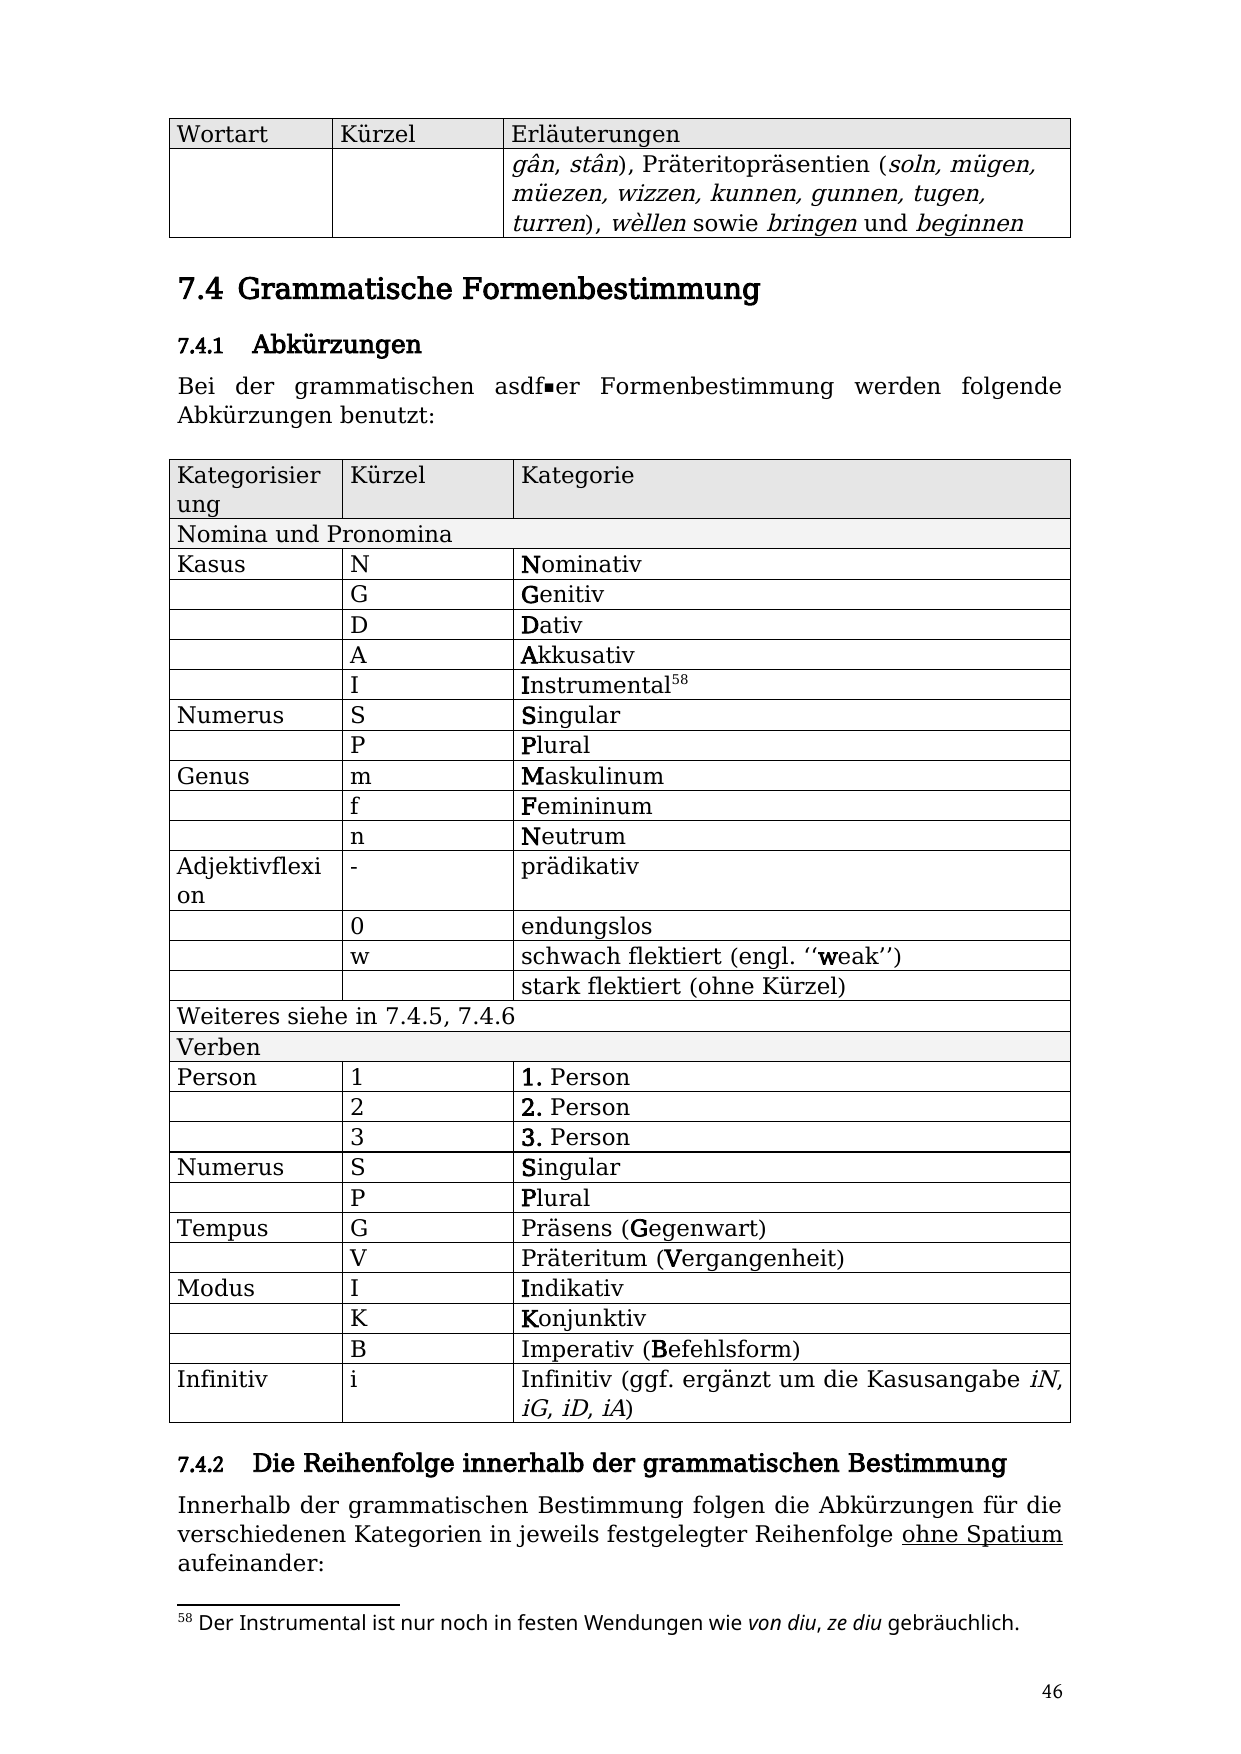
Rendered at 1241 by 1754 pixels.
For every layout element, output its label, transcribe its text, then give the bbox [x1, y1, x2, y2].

table_cell 0 [343, 911, 513, 940]
table_cell N [343, 549, 513, 578]
table_cell Dativ [514, 610, 1070, 639]
table_cell endungslos [514, 911, 1070, 940]
table_cell Imperativ (Befehlsform) [514, 1334, 1070, 1363]
table_cell Tempus [170, 1213, 342, 1242]
table_cell [170, 1334, 342, 1363]
table_cell Genus [170, 761, 342, 790]
table_cell Infinitiv (ggf. ergänzt um die Kasusangabe iN, iG, iD, iA) [514, 1364, 1070, 1422]
table_cell Neutrum [514, 821, 1070, 850]
table_cell [170, 941, 342, 970]
table_cell Modus [170, 1273, 342, 1302]
table_cell w [343, 941, 513, 970]
table_cell P [343, 1183, 513, 1212]
table_cell Singular [514, 700, 1070, 729]
table_cell [170, 821, 342, 850]
table_cell Femininum [514, 791, 1070, 820]
table_cell [170, 1183, 342, 1212]
table_header Kategorie [514, 460, 1070, 518]
table_cell [170, 1092, 342, 1121]
table_cell V [343, 1243, 513, 1272]
table_cell I [343, 670, 513, 699]
table_cell [170, 731, 342, 760]
table_cell D [343, 610, 513, 639]
table_cell Akkusativ [514, 640, 1070, 669]
text Bei der grammatischen asdf▪er Formenbestimmung werden folgende Abkürzungen benutzt: [177, 371, 1063, 429]
table_cell G [343, 580, 513, 609]
table_cell 2 [343, 1092, 513, 1121]
table_cell Numerus [170, 1153, 342, 1182]
table_cell [343, 971, 513, 1000]
table_cell Adjektivflexion [170, 851, 342, 910]
table_cell Genitiv [514, 580, 1070, 609]
subtitle Abkürzungen [177, 329, 1063, 359]
table_header Kürzel [343, 460, 513, 518]
table_cell 1 [343, 1062, 513, 1091]
table_cell K [343, 1304, 513, 1333]
table_cell [170, 149, 332, 237]
table_cell Weiteres siehe in 7.4.5, 7.4.6 [170, 1001, 1070, 1031]
table_cell Person [170, 1062, 342, 1091]
table_cell S [343, 700, 513, 729]
table_cell 2. Person [514, 1092, 1070, 1121]
table_cell I [343, 1273, 513, 1302]
table_header Wortart [170, 119, 332, 148]
table_cell Verben [170, 1032, 1070, 1061]
table_cell Plural [514, 1183, 1070, 1212]
table_cell S [343, 1153, 513, 1182]
table_cell i [343, 1364, 513, 1422]
table_cell Konjunktiv [514, 1304, 1070, 1333]
table_cell [170, 610, 342, 639]
table_cell Kasus [170, 549, 342, 578]
table_cell Instrumental [514, 670, 1070, 699]
table_cell - [343, 851, 513, 910]
table_cell [170, 1122, 342, 1151]
table_cell [170, 1243, 342, 1272]
table_cell B [343, 1334, 513, 1363]
text Innerhalb der grammatischen Bestimmung folgen die Abkürzungen für die verschiedenen Kategorien in jeweils festgelegter Reihenfolge ohne Spatium aufeinander: [177, 1490, 1063, 1577]
table_cell [170, 1304, 342, 1333]
table_cell Numerus [170, 700, 342, 729]
table_cell G [343, 1213, 513, 1242]
table_cell Maskulinum [514, 761, 1070, 790]
table_cell n [343, 821, 513, 850]
table_cell [170, 580, 342, 609]
table_cell Nominativ [514, 549, 1070, 578]
table_cell Singular [514, 1153, 1070, 1182]
table_cell stark flektiert (ohne Kürzel) [514, 971, 1070, 1000]
table_cell [170, 971, 342, 1000]
table_cell Indikativ [514, 1273, 1070, 1302]
table_cell Nomina und Pronomina [170, 519, 1070, 548]
subtitle Grammatische Formenbestimmung [177, 275, 1063, 304]
table_header Kategorisierung [170, 460, 342, 518]
table_cell A [343, 640, 513, 669]
table_cell P [343, 731, 513, 760]
table_header Kürzel [333, 119, 503, 148]
table_cell schwach flektiert (engl. ‘‘weak’’) [514, 941, 1070, 970]
table_cell Plural [514, 731, 1070, 760]
table_cell Präteritum (Vergangenheit) [514, 1243, 1070, 1272]
table_cell [170, 911, 342, 940]
table_cell [333, 149, 503, 237]
table_cell prädikativ [514, 851, 1070, 910]
table_cell Infinitiv [170, 1364, 342, 1422]
table_cell 3. Person [514, 1122, 1070, 1151]
table_cell gân, stân), Präteritopräsentien (soln, mügen, müezen, wizzen, kunnen, gunnen, tugen, turren), wèllen sowie bringen und beginnen [504, 149, 1070, 237]
table_cell m [343, 761, 513, 790]
subtitle Die Reihenfolge innerhalb der grammatischen Bestimmung [177, 1448, 1063, 1477]
table_cell f [343, 791, 513, 820]
table_header Erläuterungen [504, 119, 1070, 148]
table_cell [170, 640, 342, 669]
table_cell 1. Person [514, 1062, 1070, 1091]
table_cell Präsens (Gegenwart) [514, 1213, 1070, 1242]
table_cell [170, 670, 342, 699]
table_cell 3 [343, 1122, 513, 1151]
table_cell [170, 791, 342, 820]
